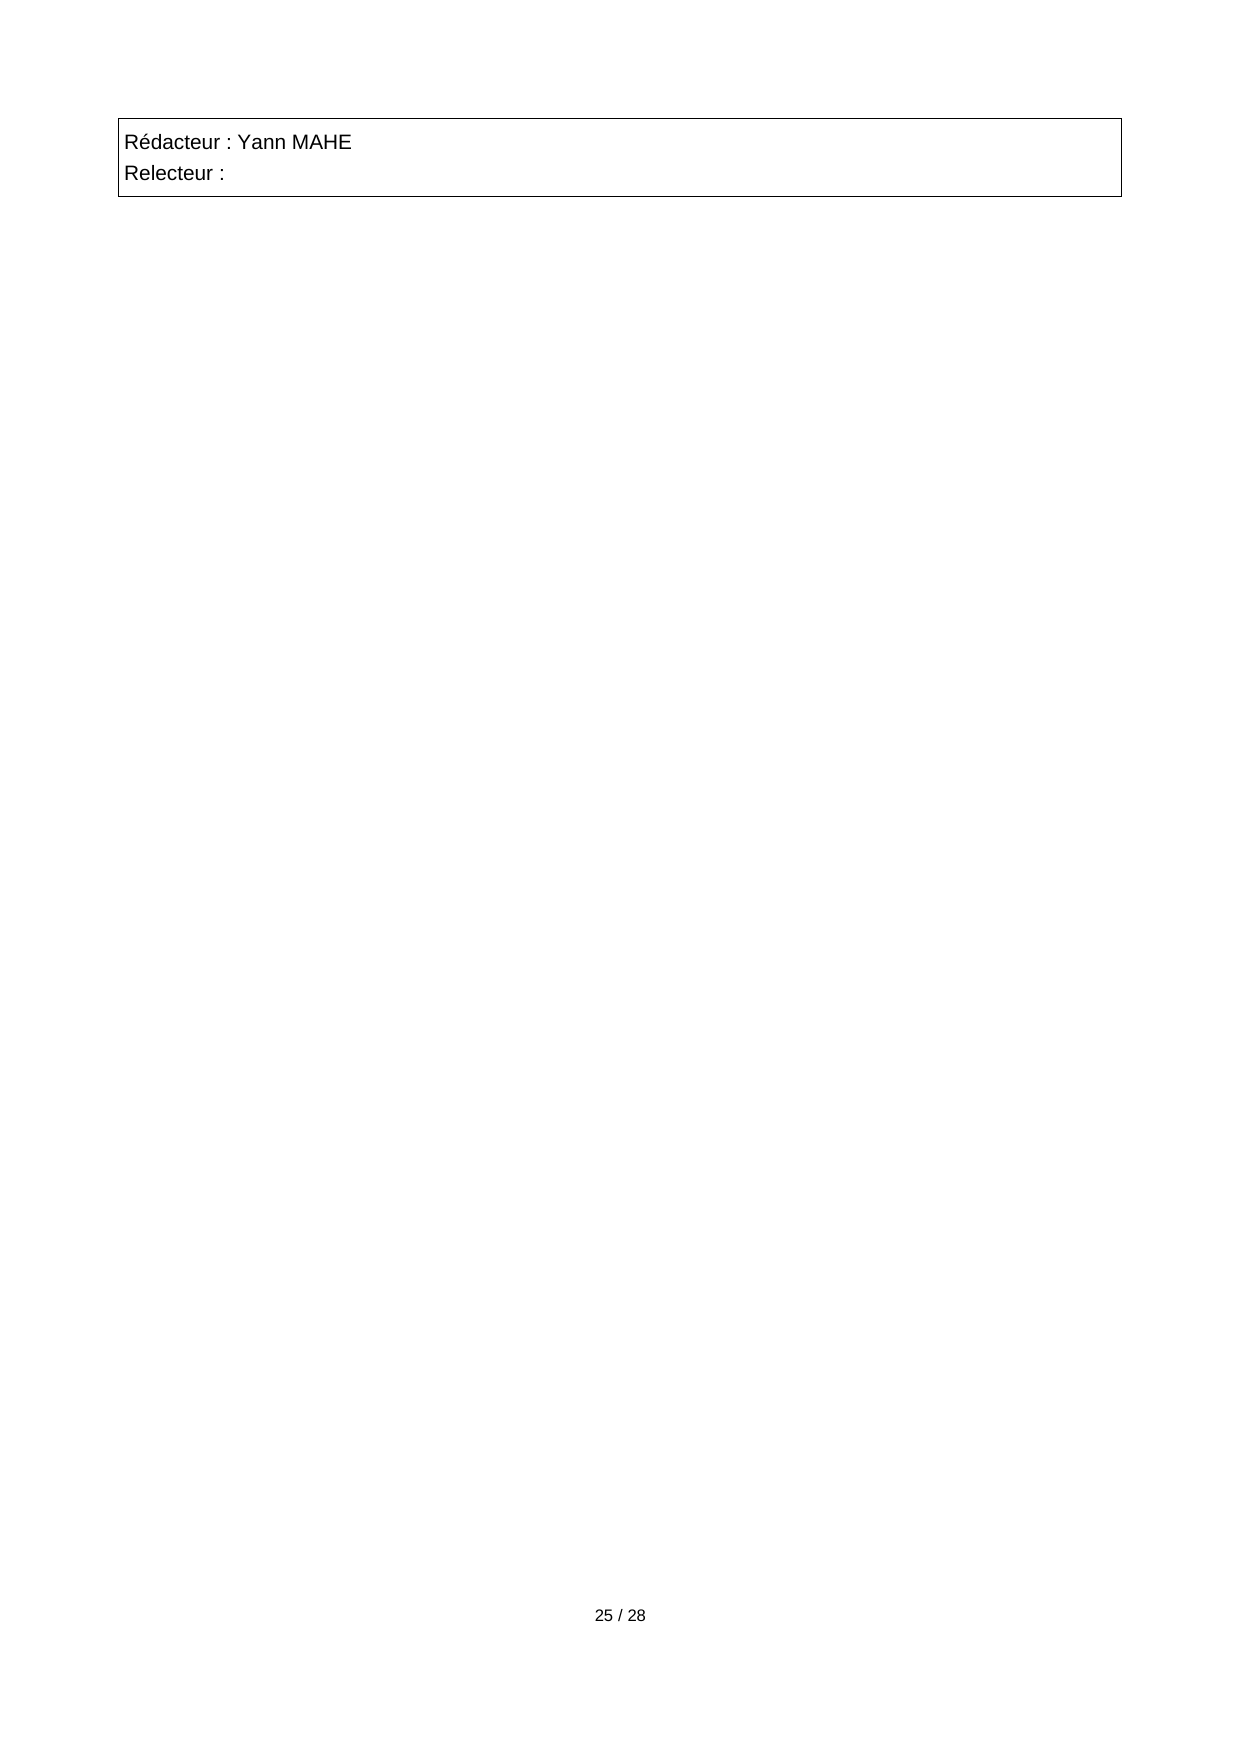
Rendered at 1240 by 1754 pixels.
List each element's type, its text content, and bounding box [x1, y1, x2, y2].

table_header Rédacteur : Yann MAHE Relecteur : [119, 119, 1121, 196]
